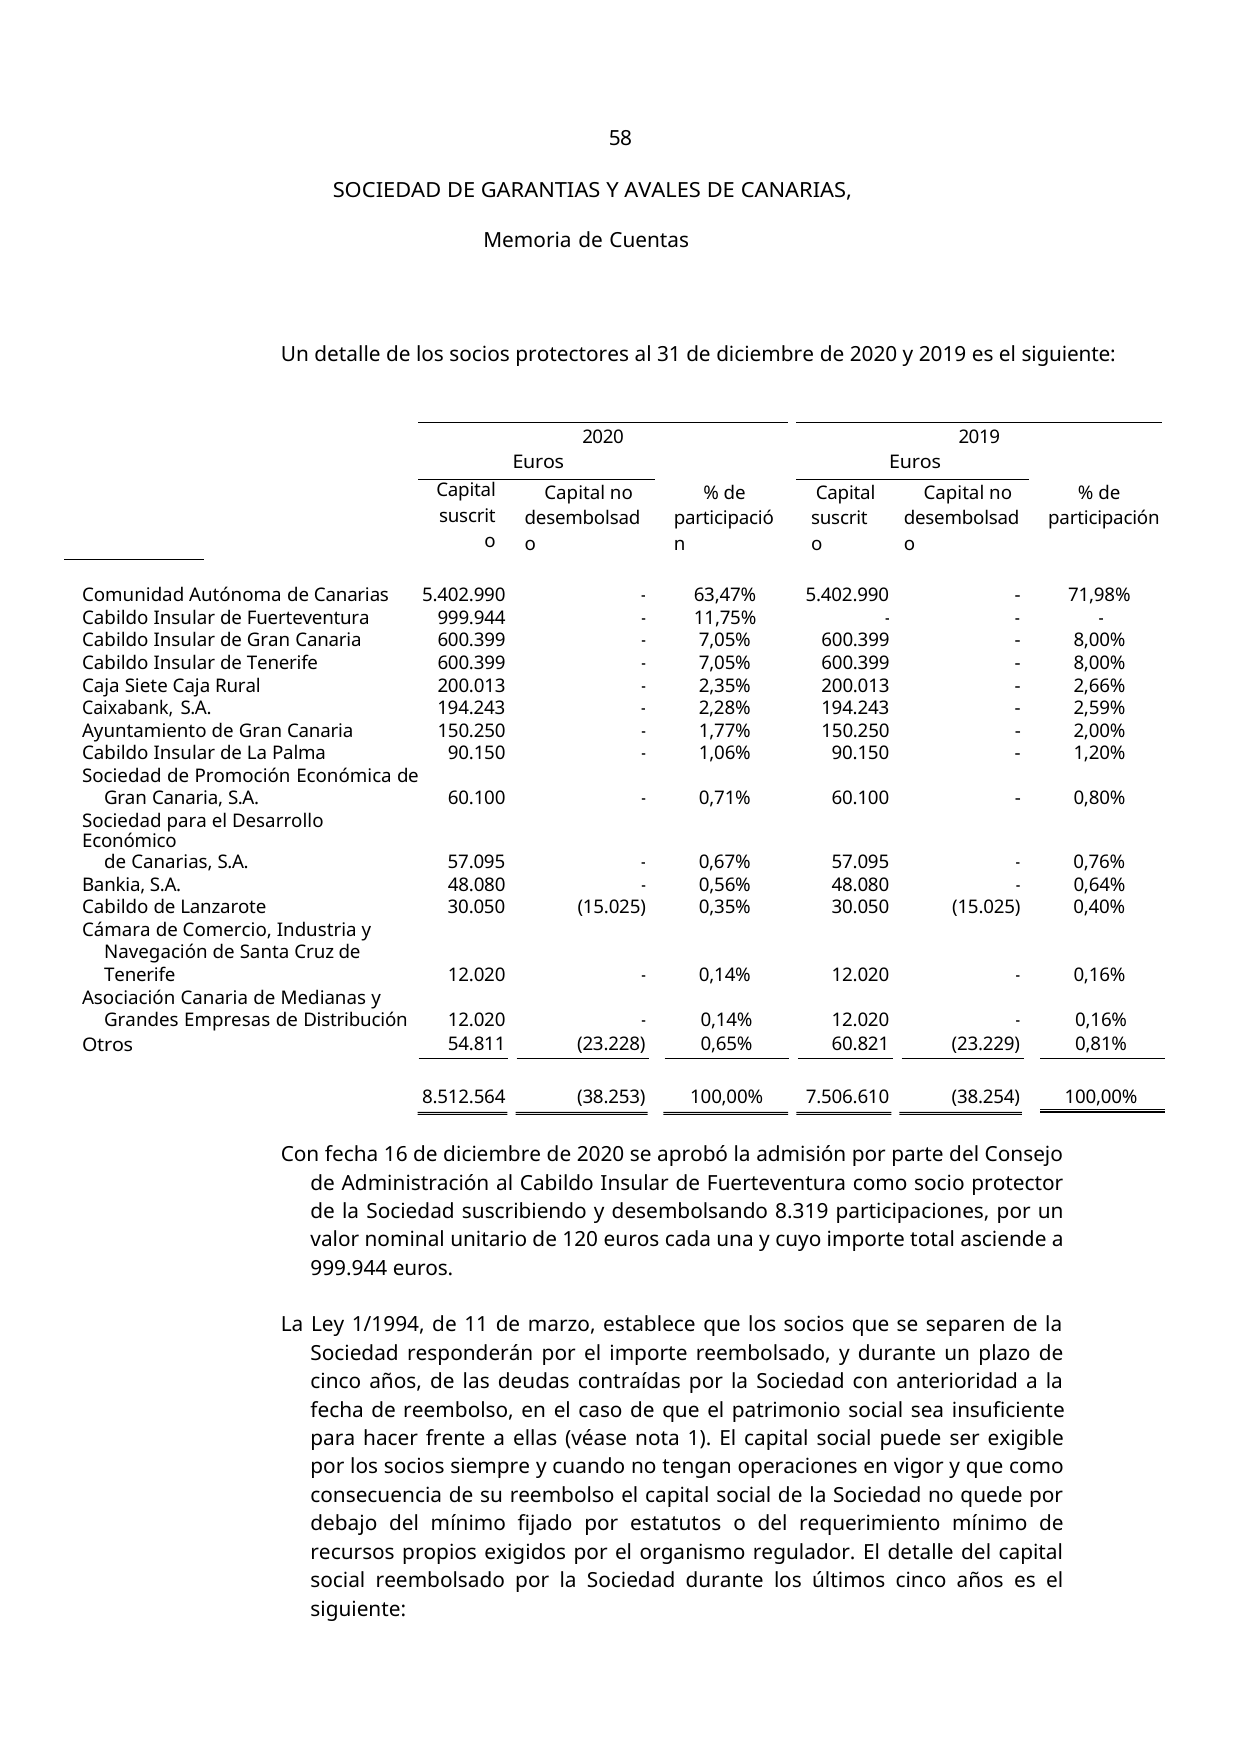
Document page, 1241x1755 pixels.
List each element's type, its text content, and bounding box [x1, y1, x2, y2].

text Capital no desembolsado [903, 480, 1025, 556]
table_cell - [789, 608, 893, 630]
table_cell - 0,80% [893, 789, 1165, 811]
table_cell [893, 1010, 902, 1033]
table_cell [649, 766, 789, 788]
table_cell [893, 766, 1165, 788]
table_cell [77, 1058, 418, 1109]
table_cell [789, 766, 893, 788]
table_cell Sociedad de Promoción Económica de [77, 766, 418, 788]
table_cell 57.095 [419, 852, 508, 875]
table_cell [789, 811, 893, 852]
table_cell [649, 1033, 664, 1058]
table_cell 60.100 [419, 789, 508, 811]
text % de participación [673, 479, 778, 556]
table_cell - 2,59% [893, 698, 1165, 721]
table_cell 30.050 [419, 897, 508, 920]
table_cell [1024, 920, 1165, 942]
table_cell 0,65% [665, 1033, 789, 1058]
table_cell [649, 1010, 664, 1033]
table_cell Cámara de Comercio, Industria y [77, 920, 418, 942]
table_cell 2,28% [649, 698, 789, 721]
table_cell (38.254) [902, 1059, 1024, 1109]
table_cell [419, 943, 508, 965]
table_cell 200.013 [789, 676, 893, 698]
table_cell 0,14% [665, 1010, 789, 1033]
table_cell Navegación de Santa Cruz de [77, 943, 418, 965]
table_cell Bankia, S.A. [77, 875, 418, 897]
table_cell [789, 943, 893, 965]
table_cell (23.229) [902, 1033, 1024, 1058]
table_cell 48.080 [419, 875, 508, 897]
table_cell [789, 1010, 798, 1033]
table_cell (15.025) [893, 897, 1024, 920]
table_cell 12.020 [789, 965, 893, 988]
table_cell - [508, 630, 648, 653]
table_cell [508, 920, 648, 942]
text La Ley 1/1994, de 11 de marzo, establece que los socios que se separen de la Sociedad responderán por el importe reembolsado, y durante un plazo de cinco años, de las deudas contraídas por la Sociedad con anterioridad a la fecha de reembolso, en el caso de que el patrimonio social sea insuficiente para hacer frente a ellas (véase nota 1). El capital social puede ser exigible por los socios siempre y cuando no tengan operaciones en vigor y que como consecuencia de su reembolso el capital social de la Sociedad no quede por debajo del mínimo fijado por estatutos o del requerimiento mínimo de recursos propios exigidos por el organismo regulador. El detalle del capital social reembolsado por la Sociedad durante los últimos cinco años es el siguiente: [281, 1309, 1064, 1622]
table_cell - [508, 744, 648, 766]
table_cell - [508, 608, 648, 630]
table_cell 11,75% [649, 608, 789, 630]
table_cell 12.020 [419, 965, 508, 988]
table_cell 600.399 [419, 653, 508, 676]
table_cell 7,05% [649, 653, 789, 676]
table_cell [893, 920, 1024, 942]
text Capital suscrito [430, 480, 496, 553]
table_cell [649, 811, 789, 852]
table_cell [508, 1010, 517, 1033]
text Capital no desembolsado [524, 480, 646, 556]
table_cell 60.821 [798, 1033, 893, 1058]
table_cell [789, 1033, 798, 1058]
table_cell Asociación Canaria de Medianas y [77, 988, 418, 1010]
table_cell 600.399 [789, 653, 893, 676]
table_cell [893, 1058, 902, 1109]
table_cell [789, 988, 893, 1010]
table_cell 0,40% [1024, 897, 1165, 920]
table_cell Cabildo Insular de La Palma [77, 744, 418, 766]
table_header 5.402.990 [789, 585, 893, 608]
table_cell 600.399 [419, 630, 508, 653]
table_cell 100,00% [665, 1059, 789, 1109]
table_cell [1024, 988, 1165, 1010]
table_cell [893, 811, 1165, 852]
text Un detalle de los socios protectores al 31 de diciembre de 2020 y 2019 es el siguiente: [281, 339, 1174, 368]
table_cell Caja Siete Caja Rural [77, 676, 418, 698]
table_cell - [508, 852, 648, 875]
table_cell (15.025) [508, 897, 648, 920]
table_cell - - [893, 608, 1165, 630]
text 2020 2019 [582, 396, 1174, 448]
table_cell 0,16% [1024, 965, 1165, 988]
table_cell (23.228) [517, 1033, 648, 1058]
table_cell - 2,66% [893, 676, 1165, 698]
table_cell [649, 988, 789, 1010]
table_header 5.402.990 [419, 585, 508, 608]
text Euros Euros [512, 448, 1174, 474]
table_cell 0,76% [1024, 852, 1165, 875]
table_cell - [893, 852, 1024, 875]
table_cell 57.095 [789, 852, 893, 875]
table_cell Grandes Empresas de Distribución [77, 1010, 418, 1033]
table_cell [1024, 1033, 1040, 1058]
table_cell 0,14% [649, 965, 789, 988]
table_cell 90.150 [419, 744, 508, 766]
table_cell [649, 1058, 664, 1109]
table_cell - [508, 676, 648, 698]
table_cell - [508, 698, 648, 721]
table_header - 71,98% [893, 585, 1165, 608]
table_cell [893, 943, 1024, 965]
table_cell Caixabank, S.A. [77, 698, 418, 721]
table_cell - [508, 875, 648, 897]
table_cell [893, 1033, 902, 1058]
table_cell 0,64% [1024, 875, 1165, 897]
table_cell 150.250 [419, 721, 508, 743]
table_cell [508, 1033, 517, 1058]
table_cell - 8,00% [893, 630, 1165, 653]
table_cell 150.250 [789, 721, 893, 743]
text Capital suscrito [811, 480, 877, 556]
table_cell 8.512.564 [419, 1059, 508, 1109]
table_cell 30.050 [789, 897, 893, 920]
table_cell 54.811 [419, 1033, 508, 1058]
table_cell Cabildo Insular de Gran Canaria [77, 630, 418, 653]
table_cell 600.399 [789, 630, 893, 653]
table_header Comunidad Autónoma de Canarias [77, 585, 418, 608]
table_cell 12.020 [419, 1010, 508, 1033]
table_cell 0,16% [1040, 1010, 1165, 1033]
table_cell - [508, 721, 648, 743]
table_cell - [893, 965, 1024, 988]
table_cell de Canarias, S.A. [77, 852, 418, 875]
table_cell [1024, 1010, 1040, 1033]
table_cell 0,35% [649, 897, 789, 920]
table_cell 48.080 [789, 875, 893, 897]
table_cell 0,81% [1040, 1033, 1165, 1058]
table_cell [508, 766, 648, 788]
table_cell 7,05% [649, 630, 789, 653]
table_cell 0,56% [649, 875, 789, 897]
table_cell [1024, 943, 1165, 965]
table_cell [649, 920, 789, 942]
table_cell 7.506.610 [798, 1059, 893, 1109]
table_cell - 8,00% [893, 653, 1165, 676]
table_cell 194.243 [789, 698, 893, 721]
table_cell Ayuntamiento de Gran Canaria [77, 721, 418, 743]
table_cell [1024, 1058, 1040, 1109]
table_cell Gran Canaria, S.A. [77, 789, 418, 811]
table_cell - 2,00% [893, 721, 1165, 743]
table_cell - [893, 875, 1024, 897]
table_cell 12.020 [798, 1010, 893, 1033]
text Con fecha 16 de diciembre de 2020 se aprobó la admisión por parte del Consejo de Administración al Cabildo Insular de Fuerteventura como socio protector de la Sociedad suscribiendo y desembolsando 8.319 participaciones, por un valor nominal unitario de 120 euros cada una y cuyo importe total asciende a 999.944 euros. [281, 1139, 1064, 1281]
table_cell - [508, 789, 648, 811]
table_cell Cabildo Insular de Fuerteventura [77, 608, 418, 630]
table_cell [419, 920, 508, 942]
table_cell 2,35% [649, 676, 789, 698]
table_cell 200.013 [419, 676, 508, 698]
table_cell - [517, 1010, 648, 1033]
table_cell [508, 811, 648, 852]
table_cell 60.100 [789, 789, 893, 811]
table_cell - [508, 653, 648, 676]
table_cell 194.243 [419, 698, 508, 721]
table_cell 999.944 [419, 608, 508, 630]
table_header - [508, 585, 648, 608]
table_cell Tenerife [77, 965, 418, 988]
table_cell 90.150 [789, 744, 893, 766]
table_cell [893, 988, 1024, 1010]
table_cell 1,77% [649, 721, 789, 743]
table_cell Sociedad para el Desarrollo Económico [77, 811, 418, 852]
table_cell - [902, 1010, 1024, 1033]
text % de participación [1048, 479, 1174, 530]
table_cell 1,06% [649, 744, 789, 766]
table_cell [649, 943, 789, 965]
table_cell - [508, 965, 648, 988]
table_cell Otros [77, 1033, 418, 1058]
table_cell [789, 1058, 798, 1109]
table_cell - 1,20% [893, 744, 1165, 766]
table_cell [419, 988, 508, 1010]
table_header 63,47% [649, 585, 789, 608]
table_cell Cabildo Insular de Tenerife [77, 653, 418, 676]
table_cell [508, 1058, 517, 1109]
table_cell Cabildo de Lanzarote [77, 897, 418, 920]
table_cell 0,71% [649, 789, 789, 811]
table_cell 0,67% [649, 852, 789, 875]
table_cell [508, 988, 648, 1010]
table_cell (38.253) [517, 1059, 648, 1109]
table_cell [789, 920, 893, 942]
table_cell [508, 943, 648, 965]
table_cell [419, 811, 508, 852]
table_cell 100,00% [1040, 1059, 1165, 1109]
table_cell [419, 766, 508, 788]
